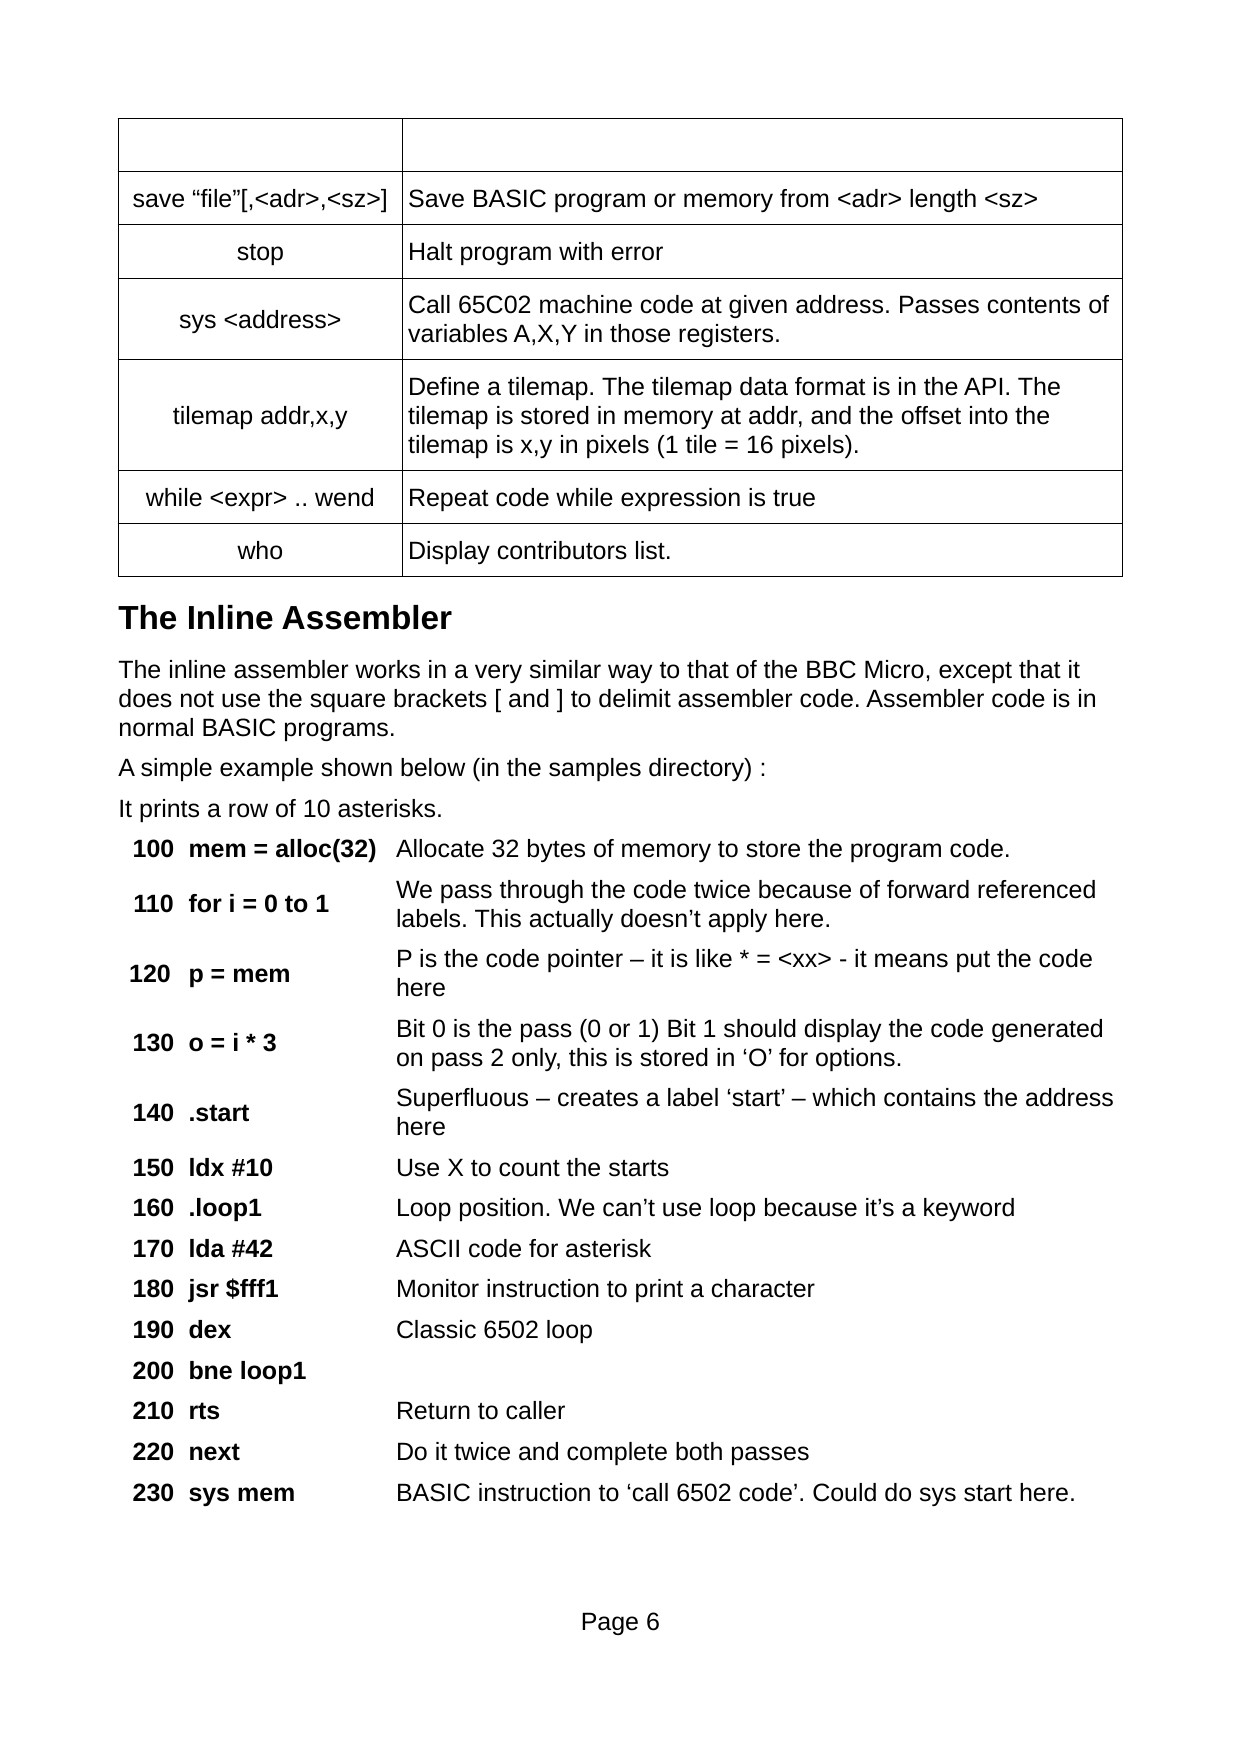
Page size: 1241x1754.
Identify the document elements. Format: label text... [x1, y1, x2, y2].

table_cell Classic 6502 loop [396, 1309, 1122, 1350]
table_cell 160 [118, 1187, 188, 1228]
table_cell 190 [118, 1309, 188, 1350]
table_cell Bit 0 is the pass (0 or 1) Bit 1 should display the code generated on pass 2 only, this is stored in ‘O’ for options. [396, 1008, 1122, 1077]
table_cell 130 [118, 1008, 188, 1077]
table_cell [119, 119, 402, 171]
table_cell Who [119, 524, 402, 576]
table_header Allocate 32 bytes of memory to store the program code. [396, 829, 1122, 869]
table_header mem = alloc(32) [188, 829, 396, 869]
table_cell Tilemap addr,x,y [119, 360, 402, 470]
table_cell ldx #10 [188, 1147, 396, 1187]
table_cell Stop [119, 225, 402, 277]
table_cell Sys <address> [119, 279, 402, 359]
table_cell o = i * 3 [188, 1008, 396, 1077]
table_cell 210 [118, 1390, 188, 1431]
table_cell Loop position. We can’t use loop because it’s a keyword [396, 1187, 1122, 1228]
table_cell p = mem [188, 939, 396, 1008]
table_cell Superfluous – creates a label ‘start’ – which contains the address here [396, 1077, 1122, 1147]
subtitle The Inline Assembler [118, 598, 1122, 637]
table_cell P is the code pointer – it is like * = <xx> - it means put the code here [396, 939, 1122, 1008]
table_cell BASIC instruction to ‘call 6502 code’. Could do sys start here. [396, 1472, 1122, 1512]
table_cell 170 [118, 1228, 188, 1268]
table_cell .loop1 [188, 1187, 396, 1228]
text The inline assembler works in a very similar way to that of the BBC Micro, except that it does not use the square brackets [ and ] to delimit assembler code. Assembler code is in normal BASIC programs. [118, 655, 1122, 741]
table_cell for i = 0 to 1 [188, 869, 396, 938]
table_cell rts [188, 1390, 396, 1431]
table_cell 140 [118, 1077, 188, 1147]
table_cell ASCII code for asterisk [396, 1228, 1122, 1268]
table_cell Halt program with error [403, 225, 1122, 277]
table_cell 120 [118, 939, 188, 1008]
table_cell jsr $fff1 [188, 1269, 396, 1309]
table_cell Save BASIC program or memory from <adr> length <sz> [403, 172, 1122, 224]
table_header 100 [118, 829, 188, 869]
table_cell Display contributors list. [403, 524, 1122, 576]
table_cell Define a tilemap. The tilemap data format is in the API. The tilemap is stored in memory at addr, and the offset into the tilemap is x,y in pixels (1 tile = 16 pixels). [403, 360, 1122, 470]
table_cell lda #42 [188, 1228, 396, 1268]
table_cell Return to caller [396, 1390, 1122, 1431]
table_cell next [188, 1431, 396, 1472]
table_cell [403, 119, 1122, 171]
text It prints a row of 10 asterisks. [118, 794, 1122, 822]
table_cell Save “file”[,<adr>,<sz>] [119, 172, 402, 224]
table_cell .start [188, 1077, 396, 1147]
table_cell sys mem [188, 1472, 396, 1512]
table_cell Repeat code while expression is true [403, 471, 1122, 523]
table_cell dex [188, 1309, 396, 1350]
table_cell 150 [118, 1147, 188, 1187]
table_cell While <expr> .. wend [119, 471, 402, 523]
table_cell 220 [118, 1431, 188, 1472]
table_cell We pass through the code twice because of forward referenced labels. This actually doesn’t apply here. [396, 869, 1122, 938]
table_cell Do it twice and complete both passes [396, 1431, 1122, 1472]
table_cell 230 [118, 1472, 188, 1512]
table_cell bne loop1 [188, 1350, 396, 1390]
table_cell 180 [118, 1269, 188, 1309]
table_cell Use X to count the starts [396, 1147, 1122, 1187]
table_cell 200 [118, 1350, 188, 1390]
table_cell 110 [118, 869, 188, 938]
table_cell [396, 1350, 1122, 1390]
text A simple example shown below (in the samples directory) : [118, 753, 1122, 782]
table_cell Monitor instruction to print a character [396, 1269, 1122, 1309]
table_cell Call 65C02 machine code at given address. Passes contents of variables A,X,Y in those registers. [403, 279, 1122, 359]
